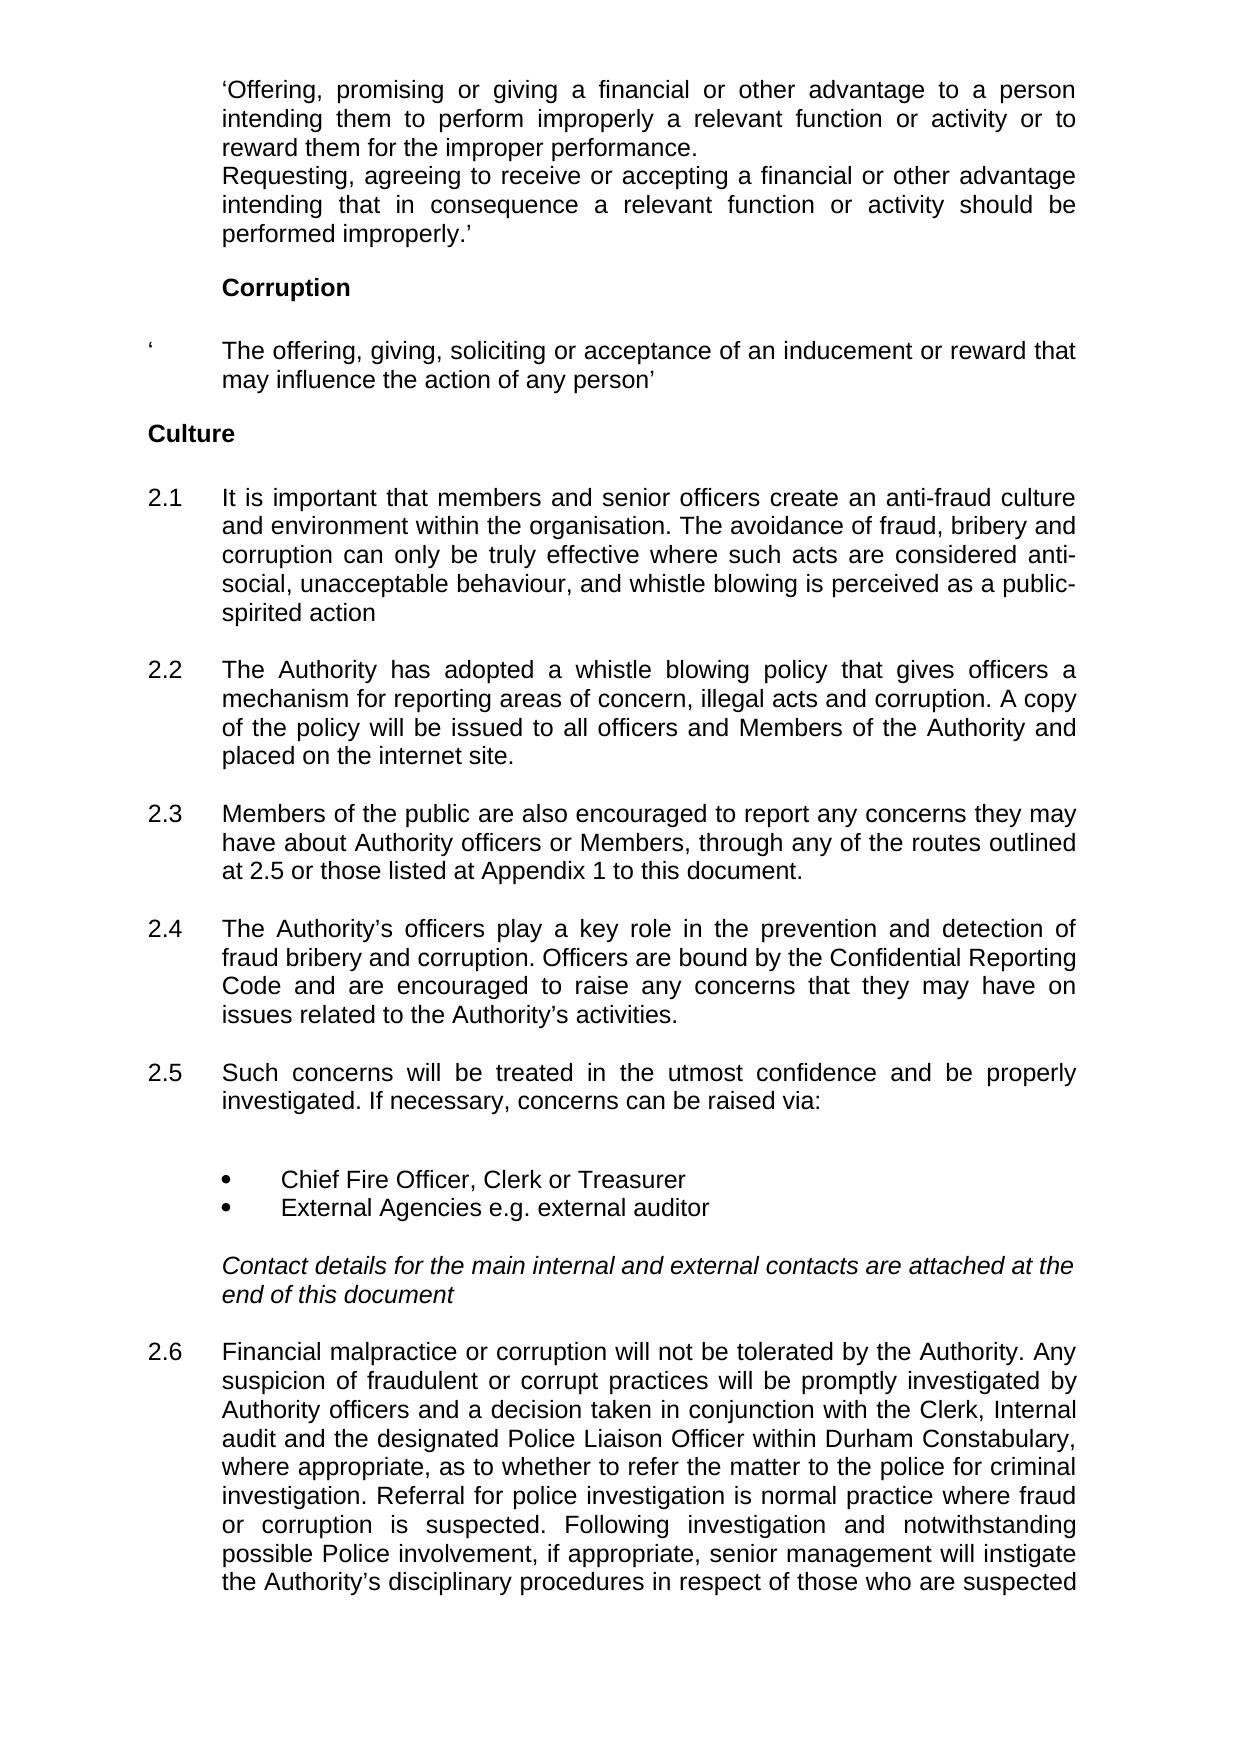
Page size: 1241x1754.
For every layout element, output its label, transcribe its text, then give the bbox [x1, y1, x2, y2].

text ‘ The offering, giving, soliciting or acceptance of an inducement or reward that may influence the action of any person’ [148, 336, 1078, 394]
text Requesting, agreeing to receive or accepting a financial or other advantage intending that in consequence a relevant function or activity should be performed improperly.’ [148, 161, 1078, 247]
text Contact details for the main internal and external contacts are attached at the end of this document [222, 1251, 1078, 1308]
subtitle Corruption [222, 272, 1078, 301]
list The Authority has adopted a whistle blowing policy that gives officers a mechanism for reporting areas of concern, illegal acts and corruption. A copy of the policy will be issued to all officers and Members of the Authority and placed on the internet site. [148, 655, 1078, 770]
list Chief Fire Officer, Clerk or Treasurer [222, 1164, 1078, 1193]
list Members of the public are also encouraged to report any concerns they may have about Authority officers or Members, through any of the routes outlined at 2.5 or those listed at Appendix 1 to this document. [148, 799, 1078, 885]
list Such concerns will be treated in the utmost confidence and be properly investigated. If necessary, concerns can be raised via: [148, 1057, 1078, 1115]
subtitle Culture [148, 419, 1078, 447]
text ‘Offering, promising or giving a financial or other advantage to a person intending them to perform improperly a relevant function or activity or to reward them for the improper performance. [148, 75, 1078, 161]
list It is important that members and senior officers create an anti-fraud culture and environment within the organisation. The avoidance of fraud, bribery and corruption can only be truly effective where such acts are considered anti-social, unacceptable behaviour, and whistle blowing is perceived as a public-spirited action [148, 482, 1078, 626]
list The Authority’s officers play a key role in the prevention and detection of fraud bribery and corruption. Officers are bound by the Confidential Reporting Code and are encouraged to raise any concerns that they may have on issues related to the Authority’s activities. [148, 914, 1078, 1029]
text 2.6 Financial malpractice or corruption will not be tolerated by the Authority. Any suspicion of fraudulent or corrupt practices will be promptly investigated by Authority officers and a decision taken in conjunction with the Clerk, Internal audit and the designated Police Liaison Officer within Durham Constabulary, where appropriate, as to whether to refer the matter to the police for criminal investigation. Referral for police investigation is normal practice where fraud or corruption is suspected. Following investigation and notwithstanding possible Police involvement, if appropriate, senior management will instigate the Authority’s disciplinary procedures in respect of those who are suspected [148, 1337, 1078, 1596]
list External Agencies e.g. external auditor [222, 1193, 1078, 1222]
